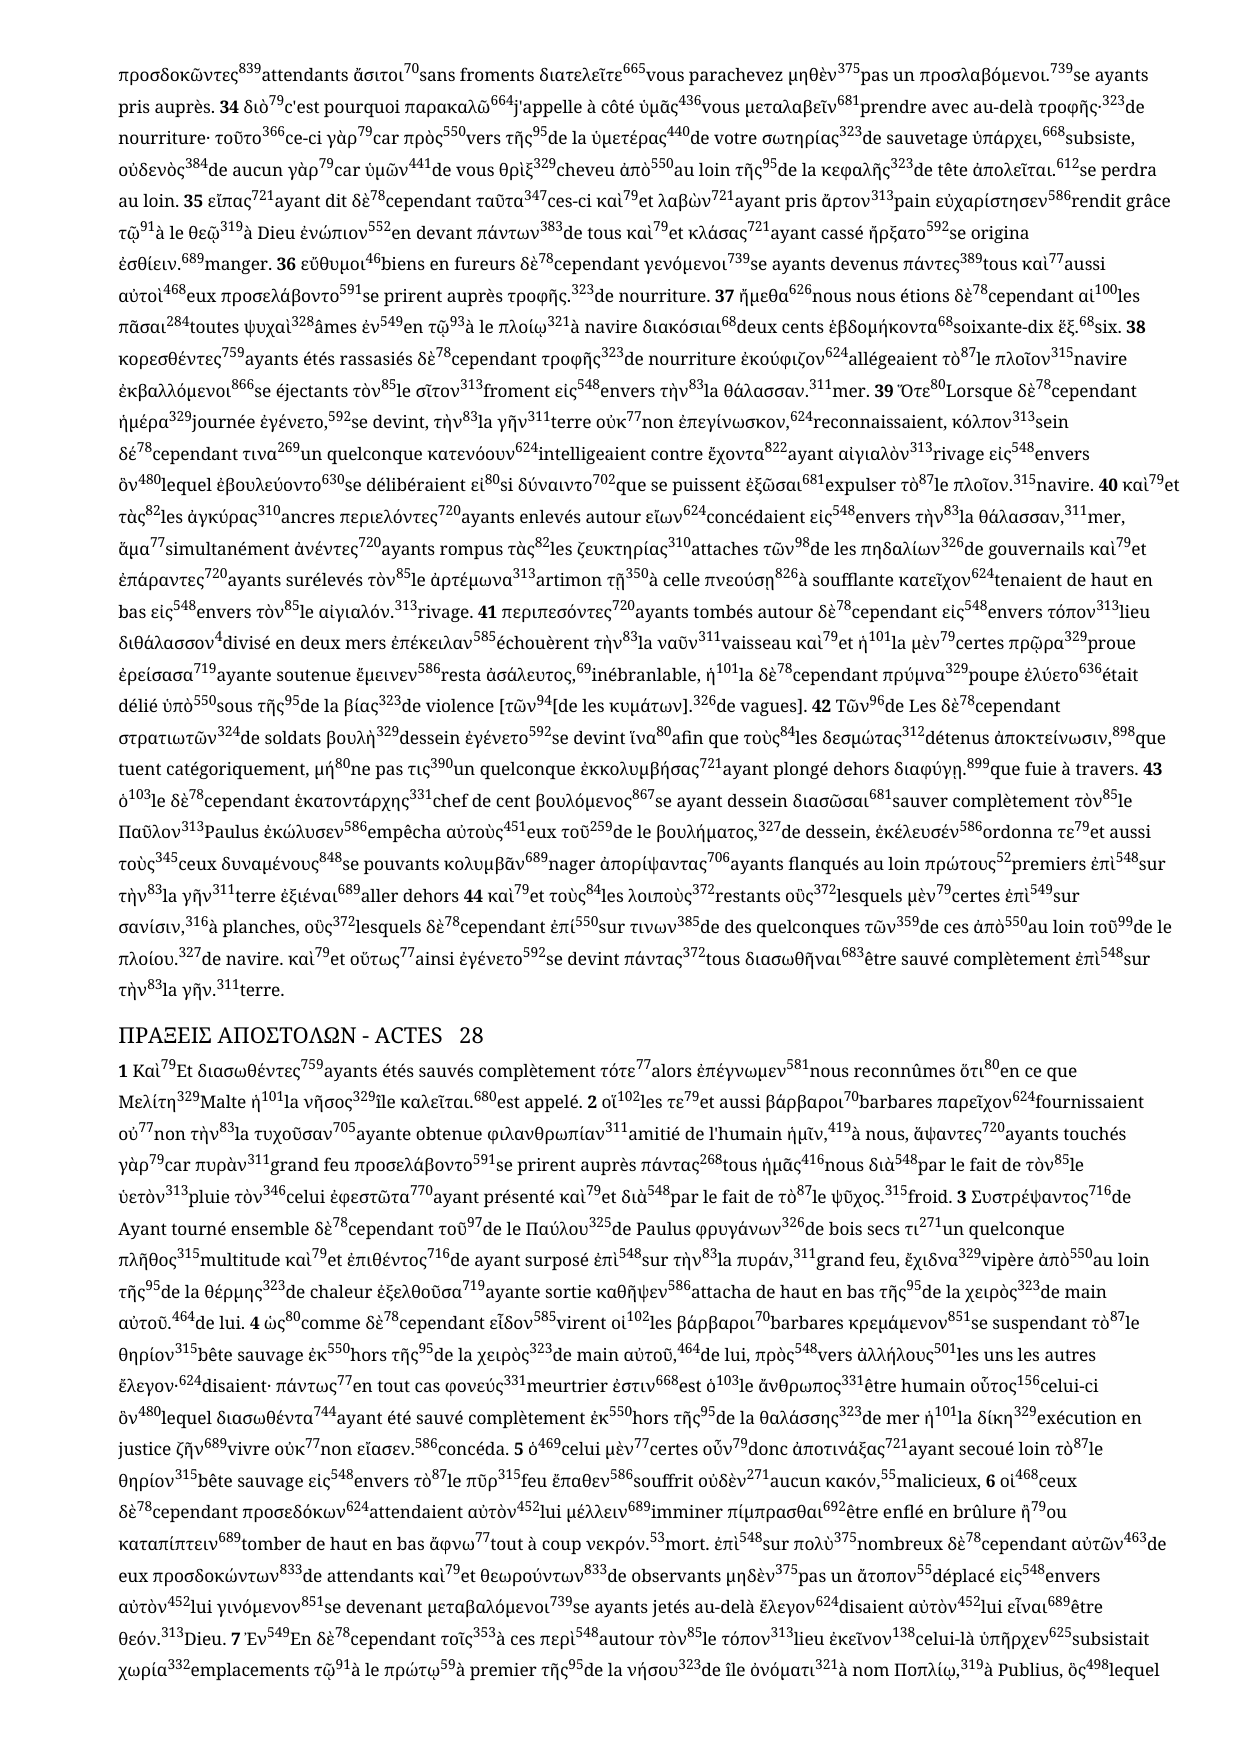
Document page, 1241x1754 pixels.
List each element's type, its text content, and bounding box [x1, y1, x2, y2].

text 1 Ὡς80Comme δὲ78cependant ἐκρίθη600fut jugé τοῦ360de ce ἀποπλεῖν689naviguer au loin ἡμᾶς416nous εἰς548envers τὴν83la Ἰταλίαν,311Italie, παρεδίδουν624livraient τόν85le τε79et aussi Παῦλον313Paulus καί79et τινας268des quelconques ἑτέρους114autres-différents δεσμώτας312détenus ἑκατοντάρχῃ319à chef de cent ὀνόματι321à nom Ἰουλίῳ319à Ioulios σπείρης323de spirale Σεβαστῆς.14de Vénérable. 2 ἐπιβάντες720ayants surmontés δὲ78cependant πλοίῳ321à navire Ἀδραμυττηνῷ12à Adramytte μέλλοντι830à imminant πλεῖν689naviguer εἰς548envers τοὺς84les κατὰ548selon τὴν83la Ἀσίαν311Asie τόπους312lieux ἀνήχθημεν595nous fûmes conduit de bas en haut ὄντος834de étant σὺν549avec ἡμῖν419à nous Ἀριστάρχου325de Aristarque Μακεδόνος325de Macédonien Θεσσαλονικέως.325de Thessalonicien. 3 τῇ89à la τε79et aussi ἑτέρᾳ376à autre-différente κατήχθημεν595nous fûmes mené de haut en bas εἰς548envers Σιδῶνα,311Sidon, φιλανθρώπως77en amitié de l'humain τε79et aussi ὁ103le Ἰούλιος331Ioulios τῷ91à le Παύλῳ319à Paulus χρησάμενος740se ayant utilisé ἐπέτρεψεν586permit πρὸς548vers τοὺς244les φίλους52amis πορευθέντι748à ayant été allé ἐπιμελείας323de soin τυχεῖν.681obtenir. 4 κἀκεῖθεν77et de là ἀναχθέντες759ayants étés conduits de bas en haut ὑπεπλεύσαμεν581nous naviguâmes sous τὴν83la Κύπρον311Chypre διὰ548par le fait de τὸ348ce τοὺς84les ἀνέμους312vents εἶναι689être ἐναντίους,31aux encontres, 5 τό87le τε79et aussi πέλαγος315haute mer τὸ348ce κατὰ548selon τὴν83la Κιλικίαν311Cilicie καὶ79et Παμφυλίαν311Pamphylie διαπλεύσαντες720ayants navigués à travers κατήλθομεν581nous vînmes de haut en bas εἰς548envers Μύρα314Myra τῆς95de la Λυκίας.323de Lycie. 6 Κἀκεῖ77Et là εὑρὼν721ayant trouvé ὁ103le ἑκατοντάρχης331chef de cent πλοῖον315navire Ἀλεξανδρῖνον6Alexandrinus πλέον824naviguant εἰς548envers τὴν83la Ἰταλίαν311Italie ἐνεβίβασεν586fit embarquer ἡμᾶς416nous εἰς548envers αὐτό.454lui. 7 ἐν549en ἱκαναῖς7à assez-importantes δὲ78cependant ἡμέραις316à journées βραδυπλοοῦντες839naviguants lentement καὶ79et μόλις77laborieusement γενόμενοι739se ayants devenus κατὰ548selon τὴν83la Κνίδον,311Knidos, μὴ77ne pas προσεῶντος834de concédant vers ἡμᾶς416nous τοῦ97de le ἀνέμου325de vent ὑπεπλεύσαμεν581nous naviguâmes sous τὴν83la Κρήτην311Crète κατὰ548selon Σαλμώνην,311Salmone, 8 μόλις77laborieusement τε79et aussi παραλεγόμενοι866se côtoyants αὐτὴν450elle ἤλθομεν581nous vînmes εἰς548envers τόπον313lieu τινὰ269un quelconque καλούμενον875étant appelé Καλοὺς3Beaux λιμένας312ports ᾧ486à lequel ἐγγὺς77proche πόλις329cité ἦν625était Λασαία.329Lasaia. 9 Ἱκανοῦ16de Assez-important δὲ78cependant χρόνου325de temps διαγενομένου734de se ayant devenu au travers καὶ79et ὄντος834de étant ἤδη77déjà ἐπισφαλοῦς42de prompt à chute τοῦ97de le πλοὸς325de navigation διὰ548par le fait de τὸ348ce καὶ77aussi τὴν83la νηστείαν311jeûne ἤδη77déjà παρεληλυθέναι686avoir passé à côté παρῄνει625exhortait ὁ103le Παῦλος331Paulus 10 λέγων840disant αὐτοῖς·457à eux· ἄνδρες,336hommes, θεωρῶ664j'observe ὅτι80en ce que μετὰ550avec ὕβρεως323de brutalité καὶ79et πολλῆς279de nombreuse ζημίας323de dommage οὐ77non μόνον77seulement τοῦ99de le φορτίου327de charge καὶ79et τοῦ99de le πλοίου327de navire ἀλλὰ79mais καὶ77aussi τῶν94de les ψυχῶν322de âmes ἡμῶν423de nous μέλλειν689imminer ἔσεσθαι685se avoir à être τὸν85le πλοῦν.313navigation. 11 ὁ103le δὲ78cependant ἑκατοντάρχης331chef de cent τῷ91à le κυβερνήτῃ319à pilote καὶ79et τῷ91à le ναυκλήρῳ319à nautonier μᾶλλον77davantage ἐπείθετο636était persuadé ἢ79ou τοῖς353à ces ὑπὸ550sous Παύλου325de Paulus λεγομένοις.881à étants dits. 12 ἀνευθέτου42de pas bien placé δὲ78cependant τοῦ97de le λιμένος325de port ὑπάρχοντος834de subsistant πρὸς548vers παραχειμασίαν311hivernage à côté οἱ102les πλείονες70plus nombreusement ἔθεντο591se posèrent βουλὴν311dessein ἀναχθῆναι683être conduit de bas en haut ἐκεῖθεν,77de là, εἴ80si πως77en quelque manière δύναιντο702que se puissent καταντήσαντες720ayants atteints à l'encontre εἰς548envers Φοίνικα313Foinikas παραχειμάσαι681hiverner à côté λιμένα313port τῆς95de la Κρήτης323de Crète βλέποντα822regardant κατὰ548selon λίβα313sud-ouest καὶ79et κατὰ548selon χῶρον.313nord-ouest. 13 Ὑποπνεύσαντος716de Ayant soufflé en dessous δὲ78cependant νότου325de sud δόξαντες720ayants estimés τῆς95de la προθέσεως323de position en avant κεκρατηκέναι,686avoir saisi avec force, ἄραντες720ayants levés ἆσσον77de près παρελέγοντο630se côtoyaient τὴν83la Κρήτην.311Crète. 14 μετ᾽548après οὐ77non πολὺ375nombreux δὲ78cependant ἔβαλεν586jeta κατ᾽550contre αὐτῆς462de elle ἄνεμος331vent τυφωνικὸς22typhonien ὁ364celui καλούμενος891étant appelé εὐρακύλων·331Eurakulon· 15 συναρπασθέντος756de ayant été ravi avec δὲ78cependant τοῦ99de le πλοίου327de navire καὶ79et μὴ77ne pas δυναμένου863de se pouvant ἀντοφθαλμεῖν689voir contre τῷ91à le ἀνέμῳ319à vent ἐπιδόντες720ayants donnés de surcroît ἐφερόμεθα.632nous étions porté. 16 νησίον315îlot δέ78cependant τι271un quelconque ὑποδραμόντες720ayants courus sous καλούμενον877étant appelé Καῦδα315Κauda ἰσχύσαμεν581nous eûmes la ténacité μόλις77laborieusement περικρατεῖς46forts autour γενέσθαι682se devenir τῆς95de la σκάφης,323de barque, 17 ἣν478laquelle ἄραντες720ayants levés βοηθείαις316à aides ἐχρῶντο630se utilisaient ὑποζωννύντες839ceignants au dessous τὸ87le πλοῖον,315navire, φοβούμενοί866se effrayants τε79et aussi μὴ80ne pas εἰς548envers τὴν83la Σύρτιν311Syrte ἐκπέσωσιν,898que tombent dehors, χαλάσαντες720ayants lâchés τὸ87le σκεῦος,315ustensile, οὕτως77ainsi ἐφέροντο.635étaient porté. 18 σφοδρῶς77en véhémence δὲ78cependant χειμαζομένων884de étants tempêtés ἡμῶν423de nous τῇ350à celle ἑξῆς77suivant ἐκβολὴν311éjection ἐποιοῦντο630se faisaient 19 καὶ79et τῇ89à la τρίτῃ57à troisième αὐτόχειρες70de leurs propres mains τὴν83la σκευὴν311équipement τοῦ99de le πλοίου327de navire ἔρριψαν.585flanquèrent. 20 μήτε79et ni δὲ78cependant ἡλίου325de soleil μήτε79et ni ἄστρων326de astres ἐπιφαινόντων835de brillants sur ἐπὶ548sur πλείονας1plus nombreusement ἡμέρας,310journées, χειμῶνός325de tempête hivernale τε79et aussi οὐκ77non ὀλίγου384de peu ἐπικειμένου,861de se couchant sur, λοιπὸν77pour le reste περιῃρεῖτο636était enlevé autour ἐλπὶς329espérance πᾶσα285toute τοῦ360de ce σῴζεσθαι692être sauvé ἡμᾶς.416nous. 21 Πολλῆς279de Nombreuse τε79et aussi ἀσιτίας323de abstinence de froment ὑπαρχούσης832de subsistante τότε77alors σταθεὶς760ayant été dressé ὁ103le Παῦλος331Paulus ἐν549en μέσῳ61à au milieu αὐτῶν463de eux εἶπεν·586dit· ἔδει625attachait de lien μέν,77certes, ὦ304O ἄνδρες,336hommes, πειθαρχήσαντάς706ayants obéis à l'autorité μοι420à moi μὴ77ne pas ἀνάγεσθαι692être conduit de bas en haut ἀπὸ550au loin τῆς95de la Κρήτης323de Crète κερδῆσαί681gagner τε79et aussi τὴν83la ὕβριν311brutalité ταύτην136celle-ci καὶ79et τὴν83la ζημίαν.311dommage. 22 καὶ79et τὰ347ces νῦν77maintenant παραινῶ664j'exhorte ὑμᾶς436vous εὐθυμεῖν·689être bien en fureur· ἀποβολὴ329rejet au loin γὰρ79car ψυχῆς323de âme οὐδεμία285aucune ἔσται612se sera ἐξ550hors ὑμῶν441de vous πλὴν552toutefois τοῦ99de le πλοίου.327de navire. 23 παρέστη586dressa à côté γάρ79car μοι420à moi ταύτῃ142à celle-ci τῇ89à la νυκτὶ317à nuit τοῦ97de le θεοῦ,325de Dieu, οὗ492de lequel εἰμι664je suis [ἐγὼ]431[moi] ᾧ486à lequel καὶ77aussi λατρεύω,664j'adore, ἄγγελος331messager 24 λέγων·840disant· μὴ77ne pas φοβοῦ,574te effraie, Παῦλε,337Paulus, Καίσαρί319à Kaesar σε437toi δεῖ668attache de lien παραστῆναι,681dresser à côté, καὶ79et ἰδοὺ306voici κεχάρισταί648s'a fait grâce σοι439à toi ὁ103le θεὸς331Dieu πάντας372tous τοὺς345ceux πλέοντας821naviguants μετὰ550avec σοῦ.442de toi. 25 διὸ79c'est pourquoi εὐθυμεῖτε,569soyez bien en fureur, ἄνδρες·336hommes· πιστεύω664je crois γὰρ79car τῷ91à le θεῷ319à Dieu ὅτι80en ce que οὕτως77ainsi ἔσται612se sera καθ᾽548selon ὃν295lequel τρόπον313manière λελάληταί654a été bavardé μοι.420à moi. 26 εἰς548envers νῆσον311île δέ78cependant τινα267une quelconque δεῖ668attache de lien ἡμᾶς416nous ἐκπεσεῖν.681tomber dehors. 27 Ὡς80Comme δὲ78cependant τεσσαρεσκαιδεκάτη212quatorzième νὺξ329nuit ἐγένετο592se devint διαφερομένων884de étants différés ἡμῶν423de nous ἐν549en τῷ91à le Ἀδρίᾳ,319à Adriatique, κατὰ548selon μέσον55au milieu τῆς95de la νυκτὸς323de nuit ὑπενόουν624soupçonnaient οἱ102les ναῦται330matelots προσάγειν689amener τινὰ267une quelconque αὐτοῖς457à eux χώραν.311région. 28 καὶ79et βολίσαντες720ayants sondés εὗρον585trouvèrent ὀργυιὰς310orgyies εἴκοσι,176vingt, βραχὺ6court δὲ78cependant διαστήσαντες720ayants dressés à travers καὶ79et πάλιν77de nouveau βολίσαντες720ayants sondés εὗρον585trouvèrent ὀργυιὰς310orgyies δεκαπέντε·176quinze· 29 φοβούμενοί866se effrayants τε79et aussi μή80ne pas που77quelque part où κατὰ548selon τραχεῖς3raboteux τόπους312lieux ἐκπέσωμεν,894que nous tombions dehors, ἐκ550hors πρύμνης323de poupe ῥίψαντες720ayants flanqués ἀγκύρας310ancres τέσσαρας176quatre ηὔχοντο630se souhaitaient ἡμέραν311journée γενέσθαι.682se devenir. 30 Τῶν96de Les δὲ78cependant ναυτῶν324de matelots ζητούντων833de cherchants φυγεῖν681fuir ἐκ550hors τοῦ99de le πλοίου327de navire καὶ79et χαλασάντων715de ayants lâchés τὴν83la σκάφην311barque εἰς548envers τὴν83la θάλασσαν311mer προφάσει317à apparence en avant ὡς80comme ἐκ550hors πρῴρης323de proue ἀγκύρας310ancres μελλόντων833de imminants ἐκτείνειν,689étendre dehors, 31 εἶπεν586dit ὁ103le Παῦλος331Paulus τῷ91à le ἑκατοντάρχῃ319à chef de cent καὶ79et τοῖς90à les στρατιώταις·318à soldats· ἐὰν80si le cas échéant μὴ77ne pas οὗτοι363ceux-ci μείνωσιν898que restent ἐν549en τῷ93à le πλοίῳ,321à navire, ὑμεῖς447vous σωθῆναι683être sauvé οὐ77non δύνασθε.671vous vous pouvez. 32 τότε77alors ἀπέκοψαν585coupèrent au loin οἱ102les στρατιῶται330soldats τὰ86les σχοινία314cordages τῆς95de la σκάφης323de barque καὶ79et εἴασαν585concédèrent αὐτὴν450elle ἐκπεσεῖν.681tomber dehors. 33 Ἄχρι80Jusqu'à l'extrémité δὲ78cependant οὗ494de lequel ἡμέρα329journée ἤμελλεν625imminait γίνεσθαι,690se devenir, παρεκάλει625appelait à côté ὁ103le Παῦλος331Paulus ἅπαντας372en totalités μεταλαβεῖν681prendre avec au-delà τροφῆς323de nourriture λέγων·840disant· τεσσαρεσκαιδεκάτην201quatorzième σήμερον77aujourd'hui ἡμέραν311journée προσδοκῶντες839attendants ἄσιτοι70sans froments διατελεῖτε665vous parachevez μηθὲν375pas un προσλαβόμενοι.739se ayants pris auprès. 34 διὸ79c'est pourquoi παρακαλῶ664j'appelle à côté ὑμᾶς436vous μεταλαβεῖν681prendre avec au-delà τροφῆς·323de nourriture· τοῦτο366ce-ci γὰρ79car πρὸς550vers τῆς95de la ὑμετέρας440de votre σωτηρίας323de sauvetage ὑπάρχει,668subsiste, οὐδενὸς384de aucun γὰρ79car ὑμῶν441de vous θρὶξ329cheveu ἀπὸ550au loin τῆς95de la κεφαλῆς323de tête ἀπολεῖται.612se perdra au loin. 35 εἴπας721ayant dit δὲ78cependant ταῦτα347ces-ci καὶ79et λαβὼν721ayant pris ἄρτον313pain εὐχαρίστησεν586rendit grâce τῷ91à le θεῷ319à Dieu ἐνώπιον552en devant πάντων383de tous καὶ79et κλάσας721ayant cassé ἤρξατο592se origina ἐσθίειν.689manger. 36 εὔθυμοι46biens en fureurs δὲ78cependant γενόμενοι739se ayants devenus πάντες389tous καὶ77aussi αὐτοὶ468eux προσελάβοντο591se prirent auprès τροφῆς.323de nourriture. 37 ἤμεθα626nous nous étions δὲ78cependant αἱ100les πᾶσαι284toutes ψυχαὶ328âmes ἐν549en τῷ93à le πλοίῳ321à navire διακόσιαι68deux cents ἑβδομήκοντα68soixante-dix ἕξ.68six. 38 κορεσθέντες759ayants étés rassasiés δὲ78cependant τροφῆς323de nourriture ἐκούφιζον624allégeaient τὸ87le πλοῖον315navire ἐκβαλλόμενοι866se éjectants τὸν85le σῖτον313froment εἰς548envers τὴν83la θάλασσαν.311mer. 39 Ὅτε80Lorsque δὲ78cependant ἡμέρα329journée ἐγένετο,592se devint, τὴν83la γῆν311terre οὐκ77non ἐπεγίνωσκον,624reconnaissaient, κόλπον313sein δέ78cependant τινα269un quelconque κατενόουν624intelligeaient contre ἔχοντα822ayant αἰγιαλὸν313rivage εἰς548envers ὃν480lequel ἐβουλεύοντο630se délibéraient εἰ80si δύναιντο702que se puissent ἐξῶσαι681expulser τὸ87le πλοῖον.315navire. 40 καὶ79et τὰς82les ἀγκύρας310ancres περιελόντες720ayants enlevés autour εἴων624concédaient εἰς548envers τὴν83la θάλασσαν,311mer, ἅμα77simultanément ἀνέντες720ayants rompus τὰς82les ζευκτηρίας310attaches τῶν98de les πηδαλίων326de gouvernails καὶ79et ἐπάραντες720ayants surélevés τὸν85le ἀρτέμωνα313artimon τῇ350à celle πνεούσῃ826à soufflante κατεῖχον624tenaient de haut en bas εἰς548envers τὸν85le αἰγιαλόν.313rivage. 41 περιπεσόντες720ayants tombés autour δὲ78cependant εἰς548envers τόπον313lieu διθάλασσον4divisé en deux mers ἐπέκειλαν585échouèrent τὴν83la ναῦν311vaisseau καὶ79et ἡ101la μὲν79certes πρῷρα329proue ἐρείσασα719ayante soutenue ἔμεινεν586resta ἀσάλευτος,69inébranlable, ἡ101la δὲ78cependant πρύμνα329poupe ἐλύετο636était délié ὑπὸ550sous τῆς95de la βίας323de violence [τῶν94[de les κυμάτων].326de vagues]. 42 Τῶν96de Les δὲ78cependant στρατιωτῶν324de soldats βουλὴ329dessein ἐγένετο592se devint ἵνα80afin que τοὺς84les δεσμώτας312détenus ἀποκτείνωσιν,898que tuent catégoriquement, μή80ne pas τις390un quelconque ἐκκολυμβήσας721ayant plongé dehors διαφύγῃ.899que fuie à travers. 43 ὁ103le δὲ78cependant ἑκατοντάρχης331chef de cent βουλόμενος867se ayant dessein διασῶσαι681sauver complètement τὸν85le Παῦλον313Paulus ἐκώλυσεν586empêcha αὐτοὺς451eux τοῦ259de le βουλήματος,327de dessein, ἐκέλευσέν586ordonna τε79et aussi τοὺς345ceux δυναμένους848se pouvants κολυμβᾶν689nager ἀπορίψαντας706ayants flanqués au loin πρώτους52premiers ἐπὶ548sur τὴν83la γῆν311terre ἐξιέναι689aller dehors 44 καὶ79et τοὺς84les λοιποὺς372restants οὓς372lesquels μὲν79certes ἐπὶ549sur σανίσιν,316à planches, οὓς372lesquels δὲ78cependant ἐπί550sur τινων385de des quelconques τῶν359de ces ἀπὸ550au loin τοῦ99de le πλοίου.327de navire. καὶ79et οὕτως77ainsi ἐγένετο592se devint πάντας372tous διασωθῆναι683être sauvé complètement ἐπὶ548sur τὴν83la γῆν.311terre. [118, 59, 1181, 1002]
text 1 Καὶ79Et διασωθέντες759ayants étés sauvés complètement τότε77alors ἐπέγνωμεν581nous reconnûmes ὅτι80en ce que Μελίτη329Malte ἡ101la νῆσος329île καλεῖται.680est appelé. 2 οἵ102les τε79et aussi βάρβαροι70barbares παρεῖχον624fournissaient οὐ77non τὴν83la τυχοῦσαν705ayante obtenue φιλανθρωπίαν311amitié de l'humain ἡμῖν,419à nous, ἅψαντες720ayants touchés γὰρ79car πυρὰν311grand feu προσελάβοντο591se prirent auprès πάντας268tous ἡμᾶς416nous διὰ548par le fait de τὸν85le ὑετὸν313pluie τὸν346celui ἐφεστῶτα770ayant présenté καὶ79et διὰ548par le fait de τὸ87le ψῦχος.315froid. 3 Συστρέψαντος716de Ayant tourné ensemble δὲ78cependant τοῦ97de le Παύλου325de Paulus φρυγάνων326de bois secs τι271un quelconque πλῆθος315multitude καὶ79et ἐπιθέντος716de ayant surposé ἐπὶ548sur τὴν83la πυράν,311grand feu, ἔχιδνα329vipère ἀπὸ550au loin τῆς95de la θέρμης323de chaleur ἐξελθοῦσα719ayante sortie καθῆψεν586attacha de haut en bas τῆς95de la χειρὸς323de main αὐτοῦ.464de lui. 4 ὡς80comme δὲ78cependant εἶδον585virent οἱ102les βάρβαροι70barbares κρεμάμενον851se suspendant τὸ87le θηρίον315bête sauvage ἐκ550hors τῆς95de la χειρὸς323de main αὐτοῦ,464de lui, πρὸς548vers ἀλλήλους501les uns les autres ἔλεγον·624disaient· πάντως77en tout cas φονεύς331meurtrier ἐστιν668est ὁ103le ἄνθρωπος331être humain οὗτος156celui-ci ὃν480lequel διασωθέντα744ayant été sauvé complètement ἐκ550hors τῆς95de la θαλάσσης323de mer ἡ101la δίκη329exécution en justice ζῆν689vivre οὐκ77non εἴασεν.586concéda. 5 ὁ469celui μὲν77certes οὖν79donc ἀποτινάξας721ayant secoué loin τὸ87le θηρίον315bête sauvage εἰς548envers τὸ87le πῦρ315feu ἔπαθεν586souffrit οὐδὲν271aucun κακόν,55malicieux, 6 οἱ468ceux δὲ78cependant προσεδόκων624attendaient αὐτὸν452lui μέλλειν689imminer πίμπρασθαι692être enflé en brûlure ἢ79ou καταπίπτειν689tomber de haut en bas ἄφνω77tout à coup νεκρόν.53mort. ἐπὶ548sur πολὺ375nombreux δὲ78cependant αὐτῶν463de eux προσδοκώντων833de attendants καὶ79et θεωρούντων833de observants μηδὲν375pas un ἄτοπον55déplacé εἰς548envers αὐτὸν452lui γινόμενον851se devenant μεταβαλόμενοι739se ayants jetés au-delà ἔλεγον624disaient αὐτὸν452lui εἶναι689être θεόν.313Dieu. 7 Ἐν549En δὲ78cependant τοῖς353à ces περὶ548autour τὸν85le τόπον313lieu ἐκεῖνον138celui-là ὑπῆρχεν625subsistait χωρία332emplacements τῷ91à le πρώτῳ59à premier τῆς95de la νήσου323de île ὀνόματι321à nom Ποπλίῳ,319à Publius, ὃς498lequel ἀναδεξάμενος740se ayant accepté de bas en haut ἡμᾶς416nous τρεῖς176trois ἡμέρας310journées φιλοφρόνως77en amitié d'émotion ἐξένισεν.586traita en étranger. 8 ἐγένετο592se devint δὲ78cependant τὸν85le πατέρα313père τοῦ97de le Ποπλίου325de Publius πυρετοῖς318à fièvres καὶ79et δυσεντερίῳ321à dysenterie συνεχόμενον875étant tenu ensemble κατακεῖσθαι,690se coucher de haut en bas, πρὸς548vers ὃν480lequel ὁ103le Παῦλος331Paulus εἰσελθὼν721ayant venu à l'intérieur καὶ79et προσευξάμενος740se ayant prié ἐπιθεὶς721ayant surposé τὰς82les χεῖρας310mains αὐτῷ458à lui ἰάσατο592se guérit αὐτόν.452lui. 9 τούτου360de ce-ci δὲ78cependant γενομένου736de se ayant devenu καὶ77aussi οἱ102les λοιποὶ389restants οἱ363ceux ἐν549en τῇ89à la νήσῳ317à île ἔχοντες839ayants ἀσθενείας310infirmités προσήρχοντο630se venaient vers καὶ79et ἐθεραπεύοντο,635étaient soigné, 10 οἳ497lesquels καὶ77aussi πολλαῖς272à nombreuses τιμαῖς316à valeurs ἐτίμησαν585valorisèrent ἡμᾶς416nous καὶ79et ἀναγομένοις879à étants conduits de bas en haut ἐπέθεντο591se surposèrent τὰ347ces πρὸς548vers τὰς242les χρείας.310besoins. 11 Μετὰ548Après δὲ78cependant τρεῖς178trois μῆνας312mois ἀνήχθημεν595nous fûmes conduit de bas en haut ἐν549en πλοίῳ321à navire παρακεχειμακότι775à ayant hiverné à côté ἐν549en τῇ89à la νήσῳ,317à île, Ἀλεξανδρίνῳ,12à Alexandrinus, παρασήμῳ38à marqué à côté Διοσκούροις.318à Dioscures. 12 καὶ79et καταχθέντες759ayants étés menés de haut en bas εἰς548envers Συρακούσας310Syracuse ἐπεμείναμεν581nous restâmes sur ἡμέρας310journées τρεῖς,176trois, 13 ὅθεν77d'où περιελόντες720ayants enlevés autour κατηντήσαμεν581nous atteignîmes à l'encontre εἰς548envers Ῥήγιον.315Regium. καὶ79et μετὰ548après μίαν177une ἡμέραν311journée ἐπιγενομένου734de se ayant arrivé sur νότου325de sud δευτεραῖοι70secondaires jours ἤλθομεν581nous vînmes εἰς548envers Ποτιόλους,312Puteoli, 14 οὗ77où εὑρόντες720ayants trouvés ἀδελφοὺς312frères παρεκλήθημεν595nous fûmes appelé à côté παρ᾽549à côté αὐτοῖς457à eux ἐπιμεῖναι681rester sur ἡμέρας310journées ἑπτά·176sept· καὶ79et οὕτως77ainsi εἰς548envers τὴν83la Ῥώμην311Rome ἤλθαμεν.581nous vînmes. 15 κἀκεῖθεν77et de là οἱ102les ἀδελφοὶ330frères ἀκούσαντες720ayants écoutés τὰ347ces περὶ550autour ἡμῶν423de nous ἦλθαν585vinrent εἰς548envers ἀπάντησιν311rencontre de loin ἡμῖν419à nous ἄχρι552jusqu'à l'extrémité Ἀππίου325de Appius φόρου327de Forum καὶ79et Τριῶν188de Trois ταβερνῶν,322de tavernes, οὓς479lesquels ἰδὼν721ayant vu ὁ103le Παῦλος331Paulus εὐχαριστήσας721ayant rendu grâce τῷ91à le θεῷ319à Dieu ἔλαβεν586prit θάρσος.315courage. 16 Ὅτε80Lorsque δὲ78cependant εἰσήλθομεν581nous vînmes à l'intérieur εἰς548envers Ῥώμην,311Rome, ἐπετράπη600fut permis τῷ91à le Παύλῳ319à Paulus μένειν689rester καθ᾽548selon ἑαυτὸν528lui-même σὺν549avec τῷ91à le φυλάσσοντι828à gardiennant αὐτὸν452lui στρατιώτῃ.319à soldat. 17 Ἐγένετο592Se devint δὲ78cependant μετὰ548après ἡμέρας310journées τρεῖς176trois συγκαλέσασθαι682se appeler ensemble αὐτὸν452lui τοὺς345ceux ὄντας821étants τῶν96de les Ἰουδαίων64de Ioudaiens πρώτους·52premiers· συνελθόντων715de ayants venus ensemble δὲ78cependant αὐτῶν463de eux ἔλεγεν625disait πρὸς548vers αὐτούς·451eux· ἐγώ,431moi, ἄνδρες336hommes ἀδελφοί,336frères, οὐδὲν375aucun ἐναντίον55à l'encontre ποιήσας721ayant fait τῷ91à le λαῷ319à peuple ἢ79ou τοῖς92à les ἔθεσιν320à coutumes τοῖς92à les πατρῴοις11à paternels δέσμιος331lié ἐξ550hors Ἱεροσολύμων326de Ierosoluma παρεδόθην596je fus livré εἰς548envers τὰς82les χεῖρας310mains τῶν96de les Ῥωμαίων,64de Romains, 18 οἵτινες497lesquels des quelconques ἀνακρίναντές720ayants jugés de bas en haut με417moi ἐβούλοντο630se avaient dessein ἀπολῦσαι681délier au loin διὰ548par le fait de τὸ348ce μηδεμίαν267pas une αἰτίαν311cause θανάτου325de trépas ὑπάρχειν689subsister ἐν549en ἐμοί.420à moi. 19 ἀντιλεγόντων833de contredisants δὲ78cependant τῶν96de les Ἰουδαίων64de Ioudaiens ἠναγκάσθην596je fus contraint ἐπικαλέσασθαι682se surnommer Καίσαρα313Kaesar οὐχ77non ὡς80comme τοῦ99de le ἔθνους327de ethnie μου424de moi ἔχων840ayant τι375un quelconque κατηγορεῖν.689accuser. 20 διὰ548par le fait de ταύτην136celle-ci οὖν79donc τὴν83la αἰτίαν311cause παρεκάλεσα582j'appelai à côté ὑμᾶς436vous ἰδεῖν681voir καὶ79et προσλαλῆσαι,681bavarder auprès, ἕνεκεν552à cause γὰρ79car τῆς95de la ἐλπίδος323de espérance τοῦ97de le Ἰσραὴλ325de Israël τὴν83la ἅλυσιν311chaîne ταύτην136celle-ci περίκειμαι.676je suis couché autour. 21 οἱ468ceux δὲ78cependant πρὸς548vers αὐτὸν452lui εἶπαν·585dirent· ἡμεῖς430nous οὔτε79ni γράμματα314lettres περὶ550autour σοῦ442de toi ἐδεξάμεθα587nous nous acceptâmes ἀπὸ550au loin τῆς95de la Ἰουδαίας323de Ioudaia οὔτε79ni παραγενόμενός740se ayant devenu à côté τις390un quelconque τῶν96de les ἀδελφῶν324de frères ἀπήγγειλεν586rapporta annonce ἢ79ou ἐλάλησέν586bavarda τι375un quelconque περὶ550autour σοῦ442de toi πονηρόν.55méchant. 22 ἀξιοῦμεν663nous jugeons digne δὲ78cependant παρὰ550à côté σοῦ442de toi ἀκοῦσαι681écouter ἃ481lesquels φρονεῖς,666tu penses, περὶ550autour μὲν340certes γὰρ79car τῆς95de la αἱρέσεως323de hérésie ταύτης148de celle-ci γνωστὸν49connu ἡμῖν419à nous ἐστιν668est ὅτι80en ce que πανταχοῦ77partout ἀντιλέγεται.680est contredit. 23 Ταξάμενοι739Se ayants ordonnancés δὲ78cependant αὐτῷ458à lui ἡμέραν311journée ἦλθον585vinrent πρὸς548vers αὐτὸν452lui εἰς548envers τὴν83la ξενίαν311étrangeté πλείονες70plus nombreusement οἷς485à lesquels ἐξετίθετο631se exposait διαμαρτυρόμενος867se passant témoignage τὴν83la βασιλείαν311royauté τοῦ97de le θεοῦ,325de Dieu, πείθων840persuadant τε79et aussi αὐτοὺς451eux περὶ550autour τοῦ97de le Ἰησοῦ325de Iésous ἀπό550au loin τε79et aussi τοῦ97de le νόμου325de loi Μωϋσέως325de Môusês καὶ79et τῶν96de les προφητῶν,324de prophètes, ἀπὸ547au loin πρωῒ77matinalement ἕως552jusqu'à ce que ἑσπέρας.323de soirée. 24 καὶ79et οἱ363ceux μὲν79certes ἐπείθοντο635étaient persuadé τοῖς353à ces λεγομένοις,881à étants dits, οἱ363ceux δὲ78cependant ἠπίστουν·624croyaient pas· 25 ἀσύμφωνοι46sans consonances de voix δὲ78cependant ὄντες839étants πρὸς548vers ἀλλήλους501les uns les autres ἀπελύοντο630se déliaient au loin εἰπόντος716de ayant dit τοῦ97de le Παύλου325de Paulus ῥῆμα315oral ἕν,181un, ὅτι80en ce que καλῶς77bellement τὸ105le πνεῦμα333souffle τὸ105le ἅγιον24saint ἐλάλησεν586bavarda διὰ550par Ἠσαΐου325de Ésaïa τοῦ97de le προφήτου325de prophète πρὸς548vers τοὺς84les πατέρας312pères ὑμῶν441de vous 26 λέγων·840disant· πορεύθητι563sois allé πρὸς548vers τὸν85le λαὸν313peuple τοῦτον138celui-ci καὶ79et εἰπόν·554dis· ἀκοῇ317à ouïe ἀκούσετε603vous écouterez καὶ79et οὐ77non μὴ77ne pas συνῆτε896que vous compreniez καὶ79et βλέποντες839regardants βλέψετε603vous regarderez καὶ79et οὐ77non μὴ77ne pas ἴδητε·896que vous voyiez· 27 ἐπαχύνθη600fut épaissi γὰρ79car ἡ101la καρδία329coeur τοῦ97de le λαοῦ325de peuple τούτου150de celui-ci καὶ79et τοῖς252à les ὠσὶν320à oreilles βαρέως77lourdement ἤκουσαν585écoutèrent καὶ79et τοὺς84les ὀφθαλμοὺς312yeux αὐτῶν463de eux ἐκάμμυσαν·585fermèrent de haut en bas· μήποτε80de peur que ἴδωσιν898que voient τοῖς250à les ὀφθαλμοῖς318à yeux καὶ79et τοῖς252à les ὠσὶν320à oreilles ἀκούσωσιν898que écoutent καὶ79et τῇ249à la καρδίᾳ317à coeur συνῶσιν898que comprennent καὶ79et ἐπιστρέψωσιν,898que retournent au-dessus, καὶ79et ἰάσομαι608je me guérirai αὐτούς.451eux. 28 γνωστὸν49connu οὖν79donc ἔστω572soit ὑμῖν438à vous ὅτι80en ce que τοῖς92à les ἔθνεσιν320à ethnies ἀπεστάλη600fut envoyé τοῦτο158ce-ci τὸ105le σωτήριον73salut τοῦ97de le θεοῦ·325de Dieu· αὐτοὶ468eux καὶ79et ἀκούσονται.611se écouteront. 29 30 Ἐνέμεινεν586Resta dans δὲ78cependant διετίαν311deux années ὅλην267toute entière ἐν549en ἰδίῳ123à en propre μισθώματι321à location καὶ79et ἀπεδέχετο631se acceptait loin πάντας372tous τοὺς345ceux εἰσπορευομένους848se allants à l'intérieur πρὸς548vers αὐτόν,452lui, 31 κηρύσσων840annonçant τὴν83la βασιλείαν311royauté τοῦ97de le θεοῦ325de Dieu καὶ79et διδάσκων840enseignant τὰ347ces περὶ550autour τοῦ97de le κυρίου325de Maître Ἰησοῦ325de Iésous Χριστοῦ325de Christ μετὰ550avec πάσης279de toute παρρησίας323de oralité franche ἀκωλύτως.77sans empêchement. [118, 1055, 1181, 1682]
text ΠΡΑΞΕΙΣ ΑΠΟΣΤΟΛΩΝ - ACTES 28 [118, 1021, 1181, 1050]
